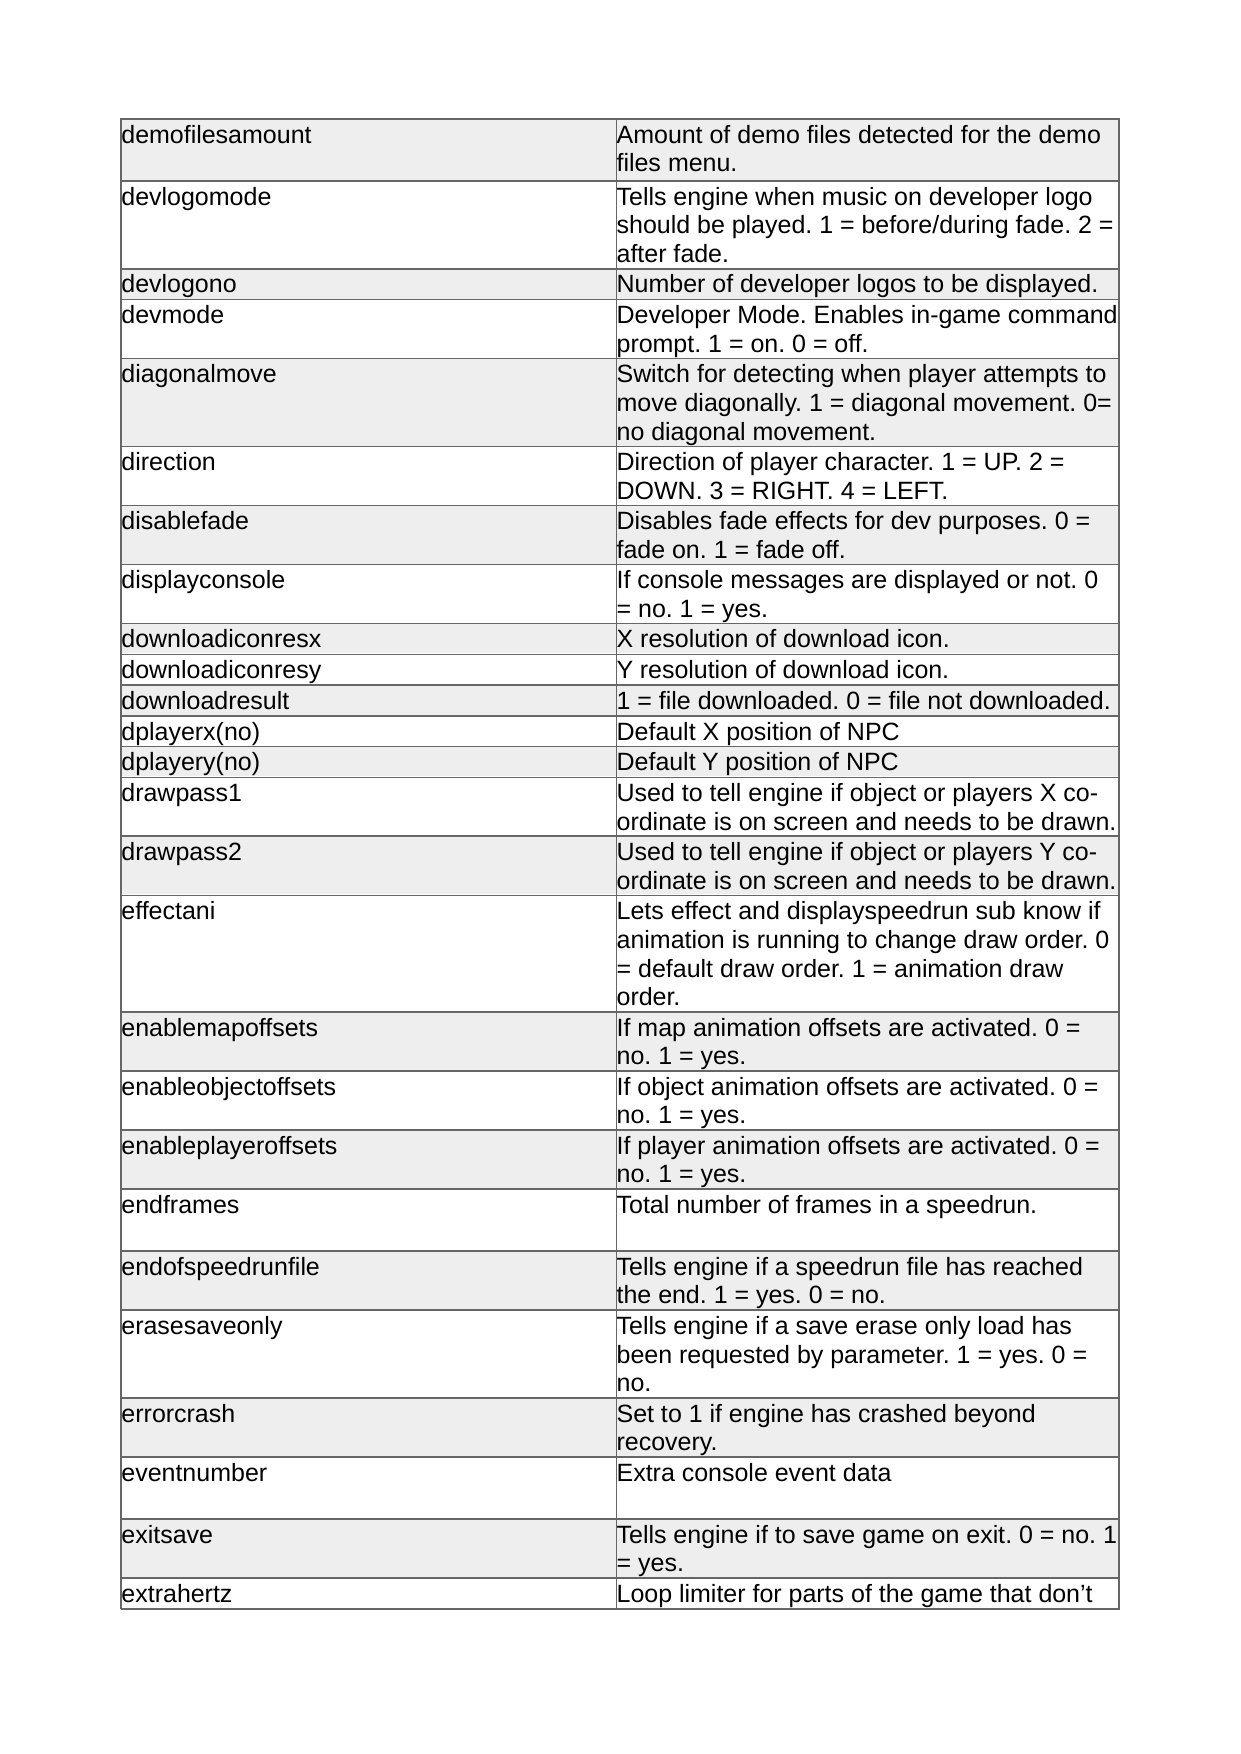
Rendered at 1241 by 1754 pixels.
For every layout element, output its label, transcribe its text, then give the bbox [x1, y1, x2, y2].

table_cell downloadiconresx [122, 624, 616, 653]
table_cell Tells engine if to save game on exit. 0 = no. 1 = yes. [617, 1520, 1118, 1577]
table_cell If object animation offsets are activated. 0 = no. 1 = yes. [617, 1072, 1118, 1129]
table_cell eventnumber [122, 1458, 616, 1518]
table_cell drawpass1 [122, 778, 616, 835]
table_cell Tells engine when music on developer logo should be played. 1 = before/during fade. 2 = after fade. [617, 182, 1118, 268]
table_cell displayconsole [122, 565, 616, 623]
table_cell Total number of frames in a speedrun. [617, 1190, 1118, 1250]
table_cell Tells engine if a speedrun file has reached the end. 1 = yes. 0 = no. [617, 1252, 1118, 1309]
table_cell direction [122, 447, 616, 504]
table_cell Default Y position of NPC [617, 747, 1118, 776]
table_cell downloadiconresy [122, 655, 616, 684]
table_cell If map animation offsets are activated. 0 = no. 1 = yes. [617, 1013, 1118, 1070]
table_cell disablefade [122, 506, 616, 564]
table_cell dplayery(no) [122, 747, 616, 776]
table_cell demofilesamount [122, 120, 616, 180]
table_cell devlogomode [122, 182, 616, 268]
table_cell Direction of player character. 1 = UP. 2 = DOWN. 3 = RIGHT. 4 = LEFT. [617, 447, 1118, 504]
table_cell diagonalmove [122, 359, 616, 446]
table_cell extrahertz [122, 1579, 616, 1608]
table_cell Extra console event data [617, 1458, 1118, 1518]
table_cell Y resolution of download icon. [617, 655, 1118, 684]
table_cell erasesaveonly [122, 1311, 616, 1397]
table_cell Lets effect and displayspeedrun sub know if animation is running to change draw order. 0 = default draw order. 1 = animation draw order. [617, 896, 1118, 1011]
table_cell enableplayeroffsets [122, 1131, 616, 1188]
table_cell Developer Mode. Enables in-game command prompt. 1 = on. 0 = off. [617, 300, 1118, 358]
table_cell X resolution of download icon. [617, 624, 1118, 653]
table_cell Amount of demo files detected for the demo files menu. [617, 120, 1118, 180]
table_cell If player animation offsets are activated. 0 = no. 1 = yes. [617, 1131, 1118, 1188]
table_cell downloadresult [122, 686, 616, 715]
table_cell Tells engine if a save erase only load has been requested by parameter. 1 = yes. 0 = no. [617, 1311, 1118, 1397]
table_cell errorcrash [122, 1399, 616, 1456]
table_cell enableobjectoffsets [122, 1072, 616, 1129]
table_cell dplayerx(no) [122, 717, 616, 746]
table_cell devlogono [122, 270, 616, 299]
table_cell Disables fade effects for dev purposes. 0 = fade on. 1 = fade off. [617, 506, 1118, 564]
table_cell endframes [122, 1190, 616, 1250]
table_cell enablemapoffsets [122, 1013, 616, 1070]
table_cell Loop limiter for parts of the game that don’t [617, 1579, 1118, 1608]
table_cell Default X position of NPC [617, 717, 1118, 746]
table_cell effectani [122, 896, 616, 1011]
table_cell devmode [122, 300, 616, 358]
table_cell drawpass2 [122, 837, 616, 894]
table_cell Switch for detecting when player attempts to move diagonally. 1 = diagonal movement. 0= no diagonal movement. [617, 359, 1118, 446]
table_cell Used to tell engine if object or players Y co-ordinate is on screen and needs to be drawn. [617, 837, 1118, 894]
table_cell Number of developer logos to be displayed. [617, 270, 1118, 299]
table_cell Set to 1 if engine has crashed beyond recovery. [617, 1399, 1118, 1456]
table_cell endofspeedrunfile [122, 1252, 616, 1309]
table_cell Used to tell engine if object or players X co-ordinate is on screen and needs to be drawn. [617, 778, 1118, 835]
table_cell 1 = file downloaded. 0 = file not downloaded. [617, 686, 1118, 715]
table_cell exitsave [122, 1520, 616, 1577]
table_cell If console messages are displayed or not. 0 = no. 1 = yes. [617, 565, 1118, 623]
